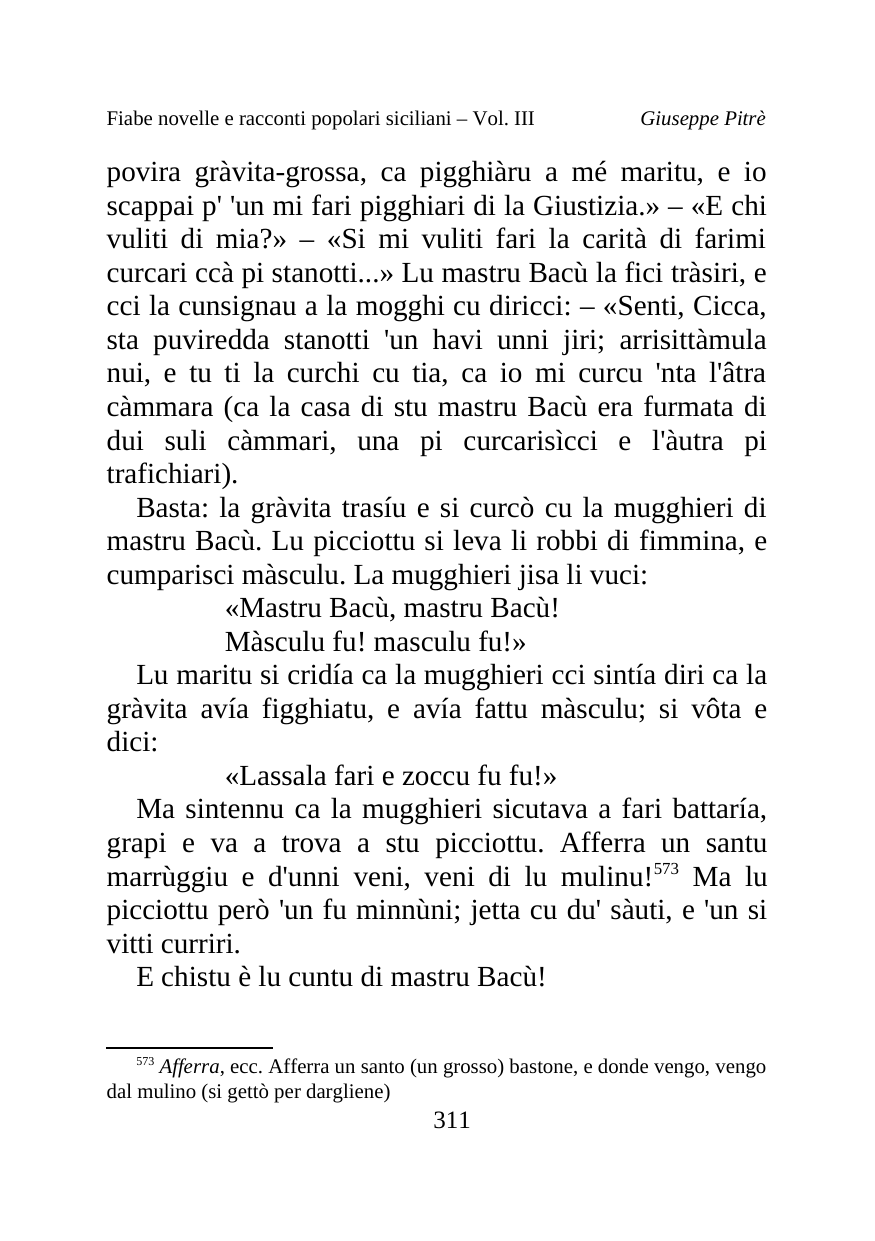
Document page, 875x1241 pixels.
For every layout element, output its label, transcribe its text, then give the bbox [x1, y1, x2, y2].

text povira gràvita-grossa, ca pigghiàru a mé maritu, e io scappai p' 'un mi fari pigghiari di la Giustizia.» – «E chi vuliti di mia?» – «Si mi vuliti fari la carità di farimi curcari ccà pi stanotti...» Lu mastru Bacù la fici tràsiri, e cci la cunsignau a la mogghi cu diricci: – «Senti, Cicca, sta puviredda stanotti 'un havi unni jiri; arrisittàmula nui, e tu ti la curchi cu tia, ca io mi curcu 'nta l'âtra càmmara (ca la casa di stu mastru Bacù era furmata di dui suli càmmari, una pi curcarisìcci e l'àutra pi trafichiari). [106, 154, 768, 490]
text Lu maritu si cridía ca la mugghieri cci sintía diri ca la gràvita avía figghiatu, e avía fattu màsculu; si vôta e dici: [106, 657, 768, 758]
text Basta: la gràvita trasíu e si curcò cu la mugghieri di mastru Bacù. Lu picciottu si leva li robbi di fimmina, e cumparisci màsculu. La mugghieri jisa li vuci: [106, 490, 768, 590]
text Ma sintennu ca la mugghieri sicutava a fari battaría, grapi e va a trova a stu picciottu. Afferra un santu marrùggiu e d'unni veni, veni di lu mulinu! Ma lu picciottu però 'un fu minnùni; jetta cu du' sàuti, e 'un si vitti curriri. [106, 792, 768, 959]
text «Mastru Bacù, mastru Bacù! [106, 590, 768, 624]
text «Lassala fari e zoccu fu fu!» [106, 758, 768, 792]
text Màsculu fu! masculu fu!» [106, 624, 768, 657]
text E chistu è lu cuntu di mastru Bacù! [106, 959, 768, 993]
text Afferra, ecc. Afferra un santo (un grosso) bastone, e donde vengo, vengo dal mulino (si gettò per dargliene) [106, 1054, 768, 1103]
